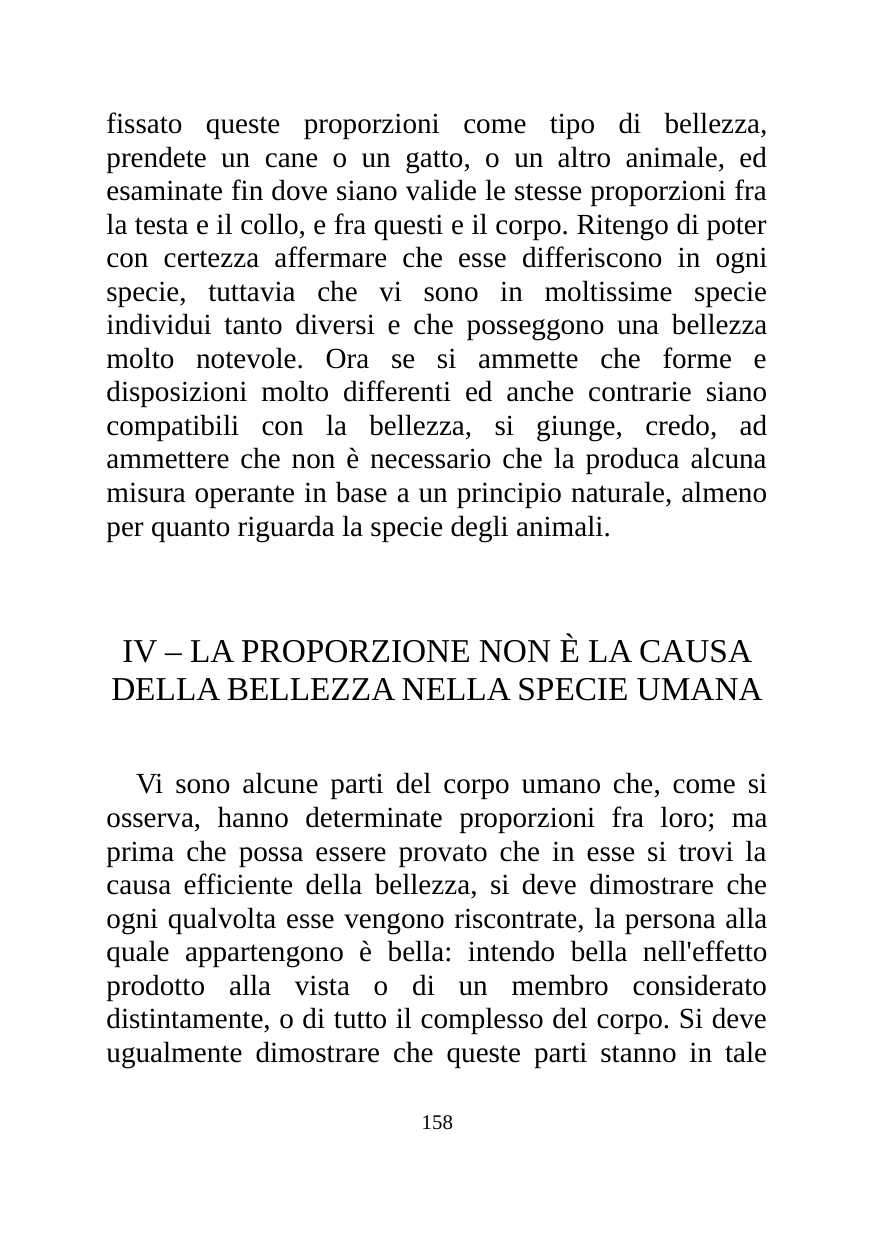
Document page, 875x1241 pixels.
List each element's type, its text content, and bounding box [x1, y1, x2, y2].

subtitle IV – LA PROPORZIONE NON È LA CAUSA DELLA BELLEZZA NELLA SPECIE UMANA [106, 631, 768, 707]
text Vi sono alcune parti del corpo umano che, come si osserva, hanno determinate proporzioni fra loro; ma prima che possa essere provato che in esse si trovi la causa efficiente della bellezza, si deve dimostrare che ogni qualvolta esse vengono riscontrate, la persona alla quale appartengono è bella: intendo bella nell'effetto prodotto alla vista o di un membro considerato distintamente, o di tutto il complesso del corpo. Si deve ugualmente dimostrare che queste parti stanno in tale [106, 767, 768, 1068]
text fissato queste proporzioni come tipo di bellezza, prendete un cane o un gatto, o un altro animale, ed esaminate fin dove siano valide le stesse proporzioni fra la testa e il collo, e fra questi e il corpo. Ritengo di poter con certezza affermare che esse differiscono in ogni specie, tuttavia che vi sono in moltissime specie individui tanto diversi e che posseggono una bellezza molto notevole. Ora se si ammette che forme e disposizioni molto differenti ed anche contrarie siano compatibili con la bellezza, si giunge, credo, ad ammettere che non è necessario che la produca alcuna misura operante in base a un principio naturale, almeno per quanto riguarda la specie degli animali. [106, 106, 768, 542]
